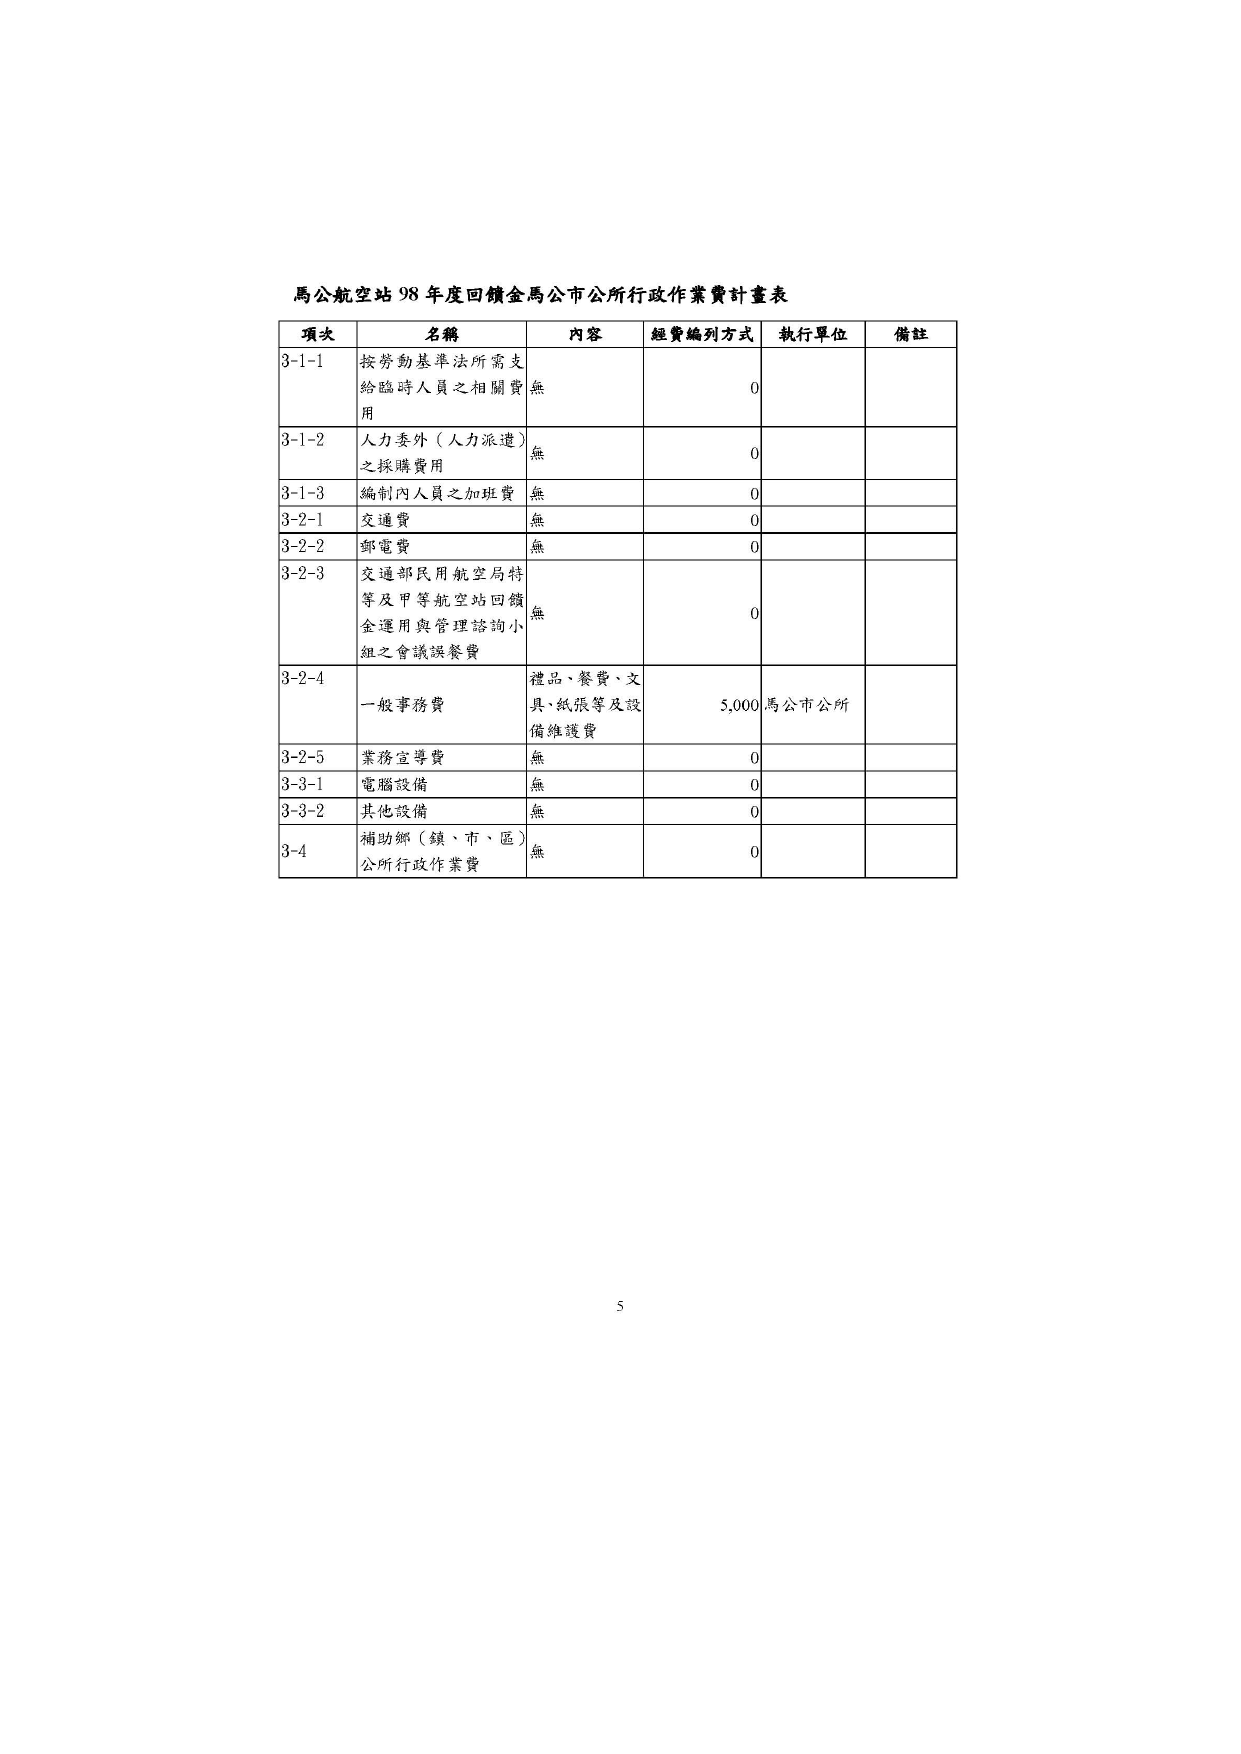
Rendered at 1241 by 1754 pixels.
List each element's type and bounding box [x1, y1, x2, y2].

picture [189, 166, 1051, 1386]
